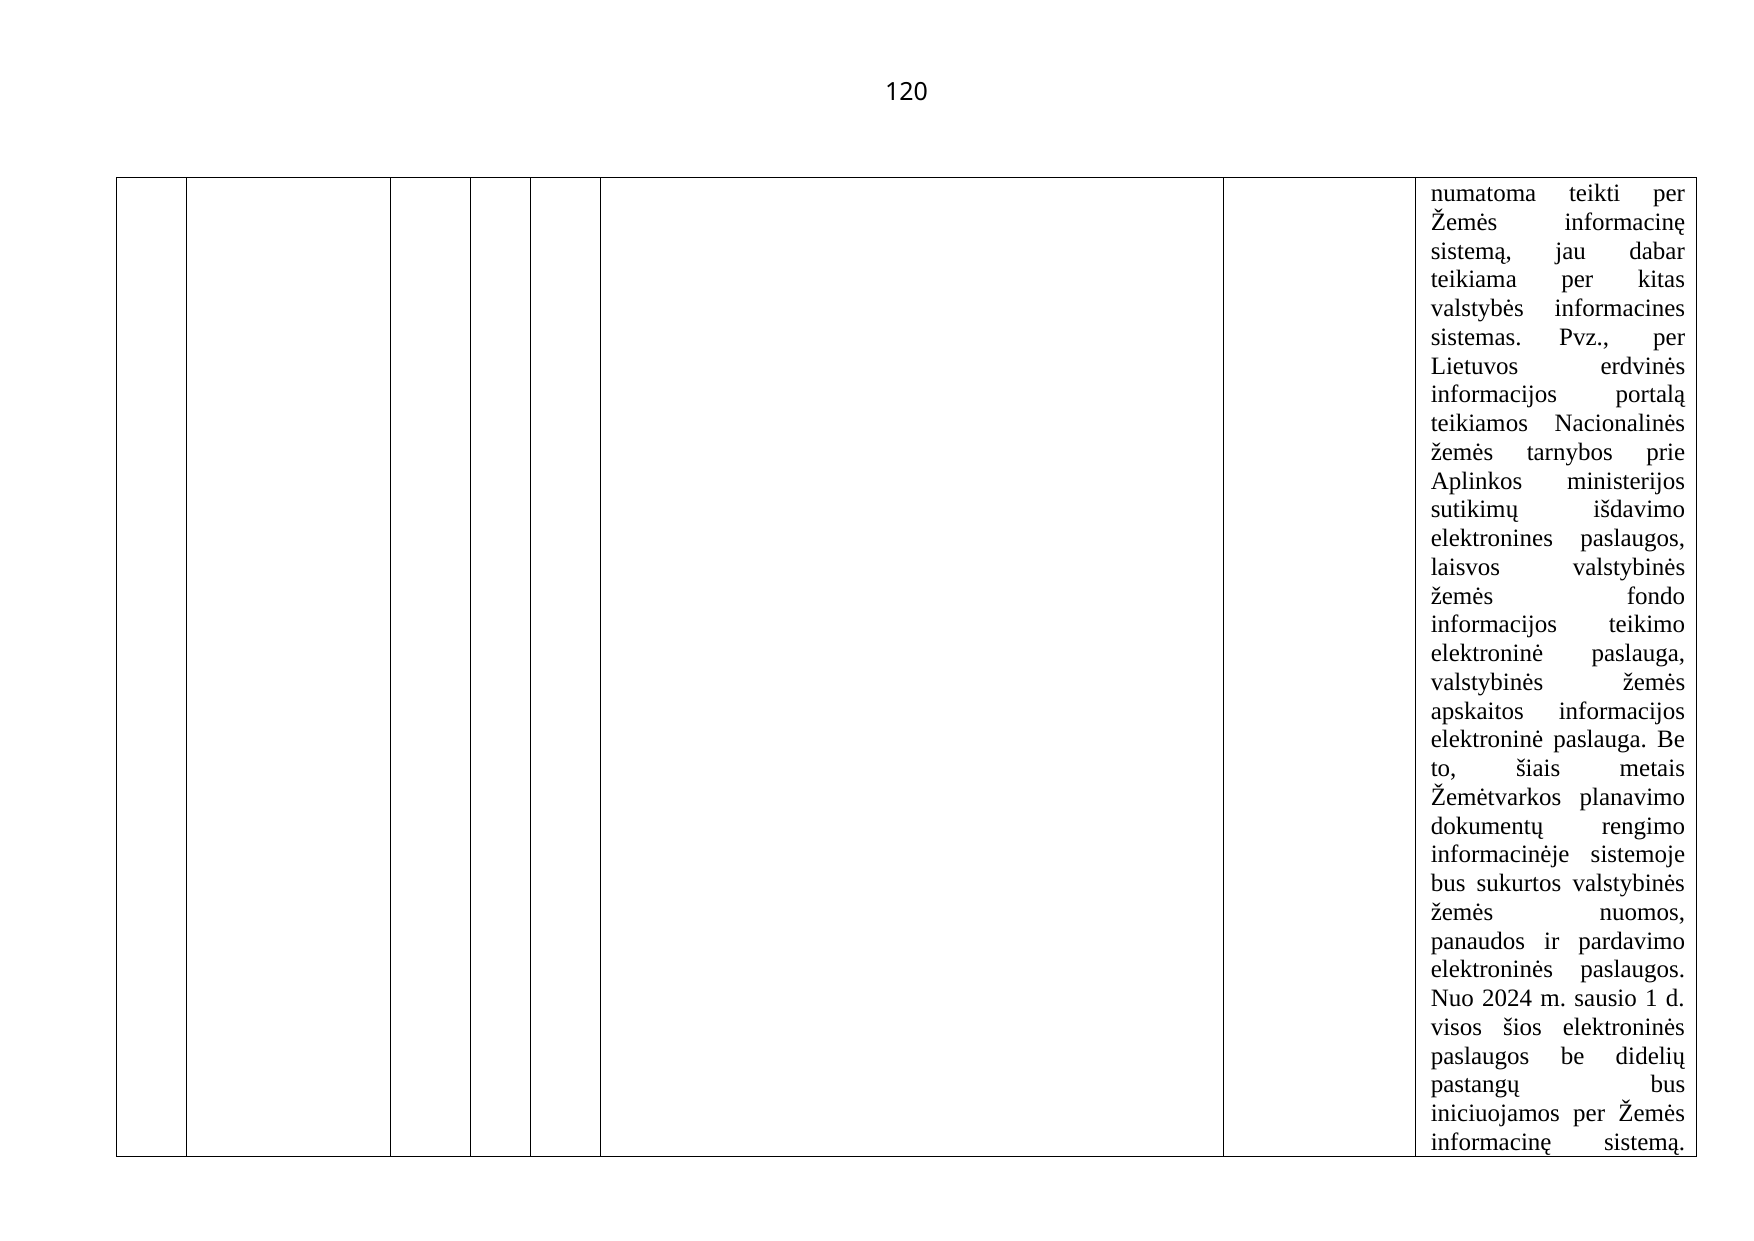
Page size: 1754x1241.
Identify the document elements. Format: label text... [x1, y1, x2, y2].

table_cell [601, 178, 1223, 1156]
table_cell [117, 178, 186, 1156]
table_cell [471, 178, 530, 1156]
table_cell [1224, 178, 1415, 1156]
table_cell [531, 178, 600, 1156]
table_cell numatoma teikti per Žemės informacinę sistemą, jau dabar teikiama per kitas valstybės informacines sistemas. Pvz., per Lietuvos erdvinės informacijos portalą teikiamos Nacionalinės žemės tarnybos prie Aplinkos ministerijos sutikimų išdavimo elektronines paslaugos, laisvos valstybinės žemės fondo informacijos teikimo elektroninė paslauga, valstybinės žemės apskaitos informacijos elektroninė paslauga. Be to, šiais metais Žemėtvarkos planavimo dokumentų rengimo informacinėje sistemoje bus sukurtos valstybinės žemės nuomos, panaudos ir pardavimo elektroninės paslaugos. Nuo 2024 m. sausio 1 d. visos šios elektroninės paslaugos be didelių pastangų bus iniciuojamos per Žemės informacinę sistemą. [1416, 178, 1696, 1156]
table_cell [391, 178, 470, 1156]
table_cell [187, 178, 390, 1156]
